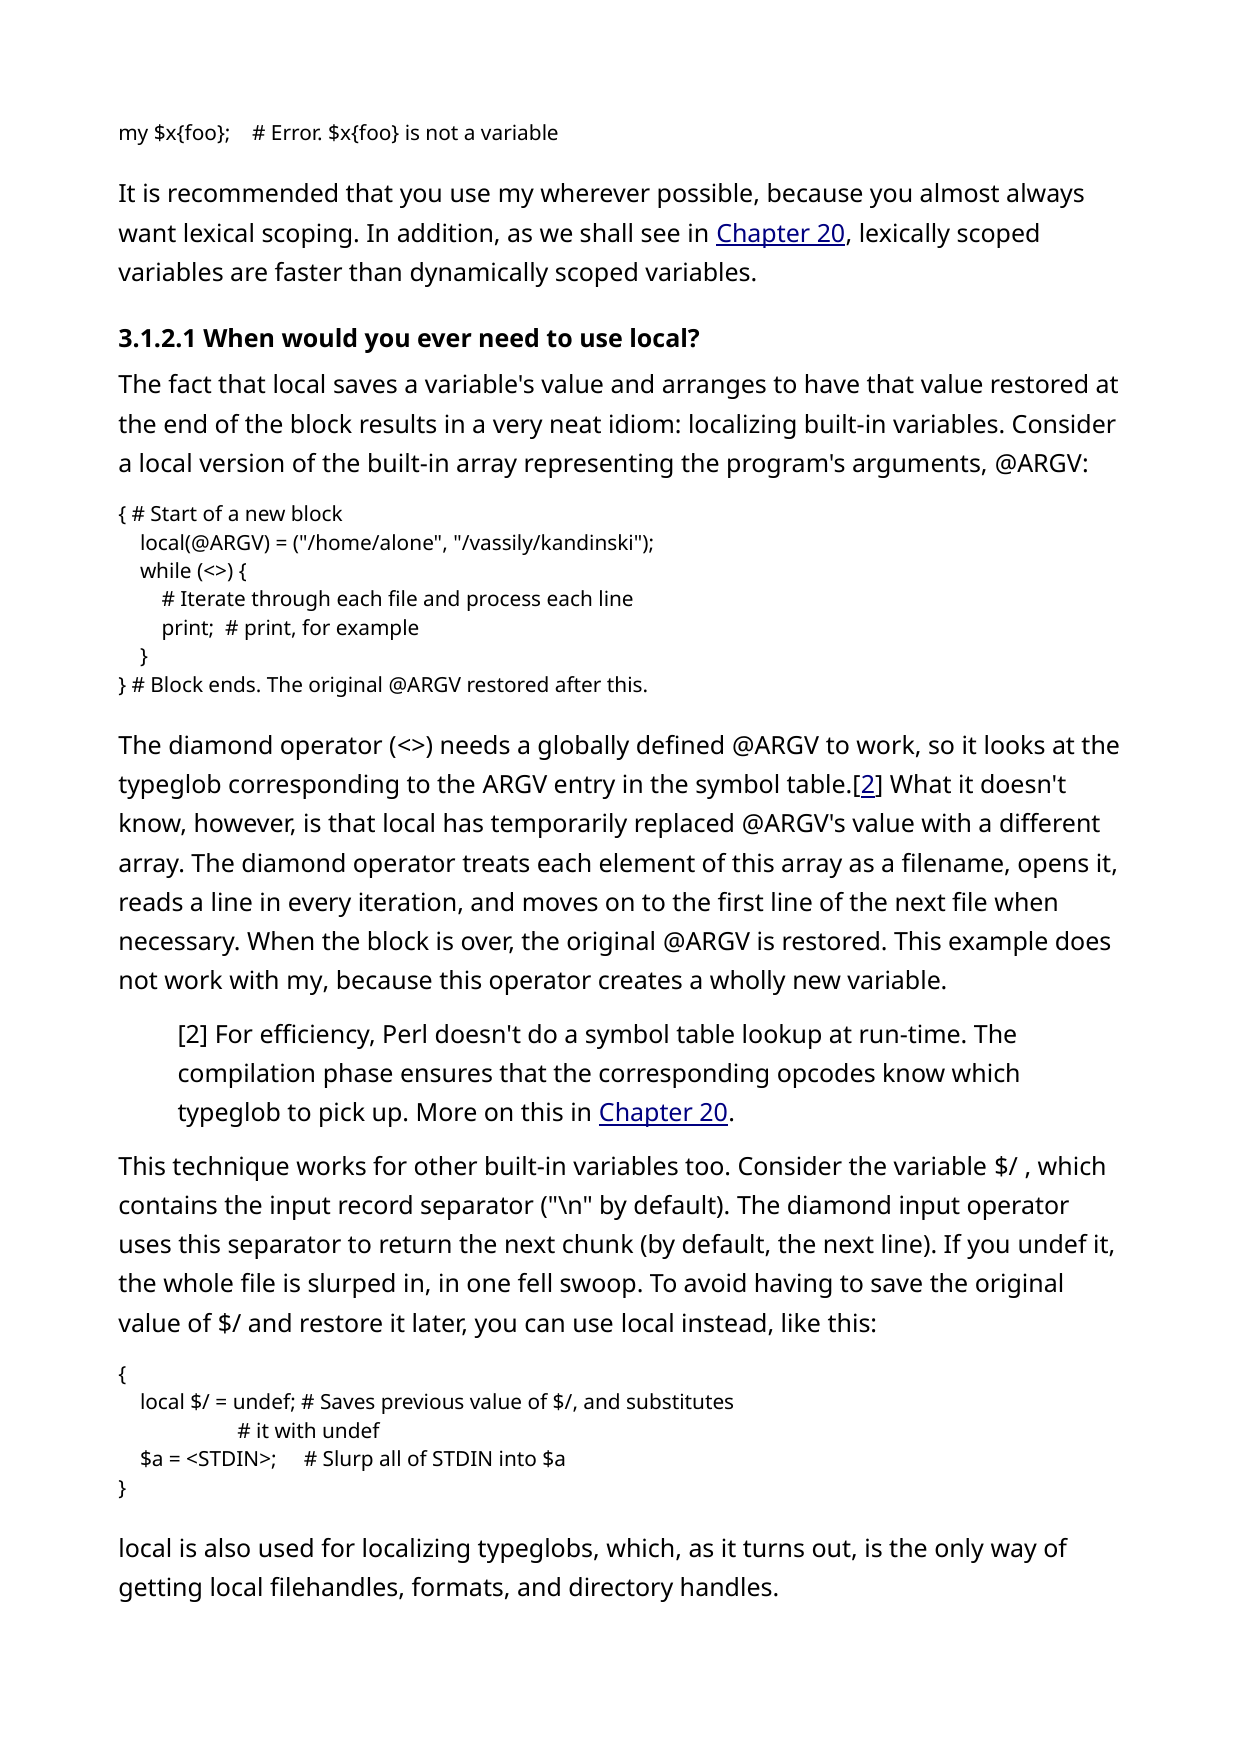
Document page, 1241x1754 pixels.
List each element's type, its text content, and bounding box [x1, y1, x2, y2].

text It is recommended that you use my wherever possible, because you almost always want lexical scoping. In addition, as we shall see in Chapter 20, lexically scoped variables are faster than dynamically scoped variables. [118, 176, 1122, 288]
text { # Start of a new block [118, 499, 1122, 528]
text # Iterate through each file and process each line [118, 584, 1122, 613]
text # it with undef [118, 1416, 1122, 1444]
text } [118, 641, 1122, 670]
text local(@ARGV) = ("/home/alone", "/vassily/kandinski"); [118, 528, 1122, 556]
text This technique works for other built-in variables too. Consider the variable $/ , which contains the input record separator ("\n" by default). The diamond input operator uses this separator to return the next chunk (by default, the next line). If you undef it, the whole file is slurped in, in one fell swoop. To avoid having to save the original value of $/ and restore it later, you can use local instead, like this: [118, 1149, 1122, 1339]
text } # Block ends. The original @ARGV restored after this. [118, 670, 1122, 698]
text The fact that local saves a variable's value and arranges to have that value restored at the end of the block results in a very neat idiom: localizing built-in variables. Consider a local version of the built-in array representing the program's arguments, @ARGV: [118, 367, 1122, 479]
text { [118, 1359, 1122, 1387]
text while (<>) { [118, 556, 1122, 584]
text local is also used for localizing typeglobs, which, as it turns out, is the only way of getting local filehandles, formats, and directory handles. [118, 1531, 1122, 1604]
text local $/ = undef; # Saves previous value of $/, and substitutes [118, 1387, 1122, 1416]
text $a = <STDIN>; # Slurp all of STDIN into $a [118, 1444, 1122, 1473]
text The diamond operator (<>) needs a globally defined @ARGV to work, so it looks at the typeglob corresponding to the ARGV entry in the symbol table.[2] What it doesn't know, however, is that local has temporarily replaced @ARGV's value with a different array. The diamond operator treats each element of this array as a filename, opens it, reads a line in every iteration, and moves on to the first line of the next file when necessary. When the block is over, the original @ARGV is restored. This example does not work with my, because this operator creates a wholly new variable. [118, 728, 1122, 997]
text my $x{foo}; # Error. $x{foo} is not a variable [118, 118, 1122, 147]
subtitle 3.1.2.1 When would you ever need to use local? [118, 321, 1122, 355]
text [2] For efficiency, Perl doesn't do a symbol table lookup at run-time. The compilation phase ensures that the corresponding opcodes know which typeglob to pick up. More on this in Chapter 20. [177, 1017, 1063, 1129]
text print; # print, for example [118, 613, 1122, 641]
text } [118, 1473, 1122, 1501]
